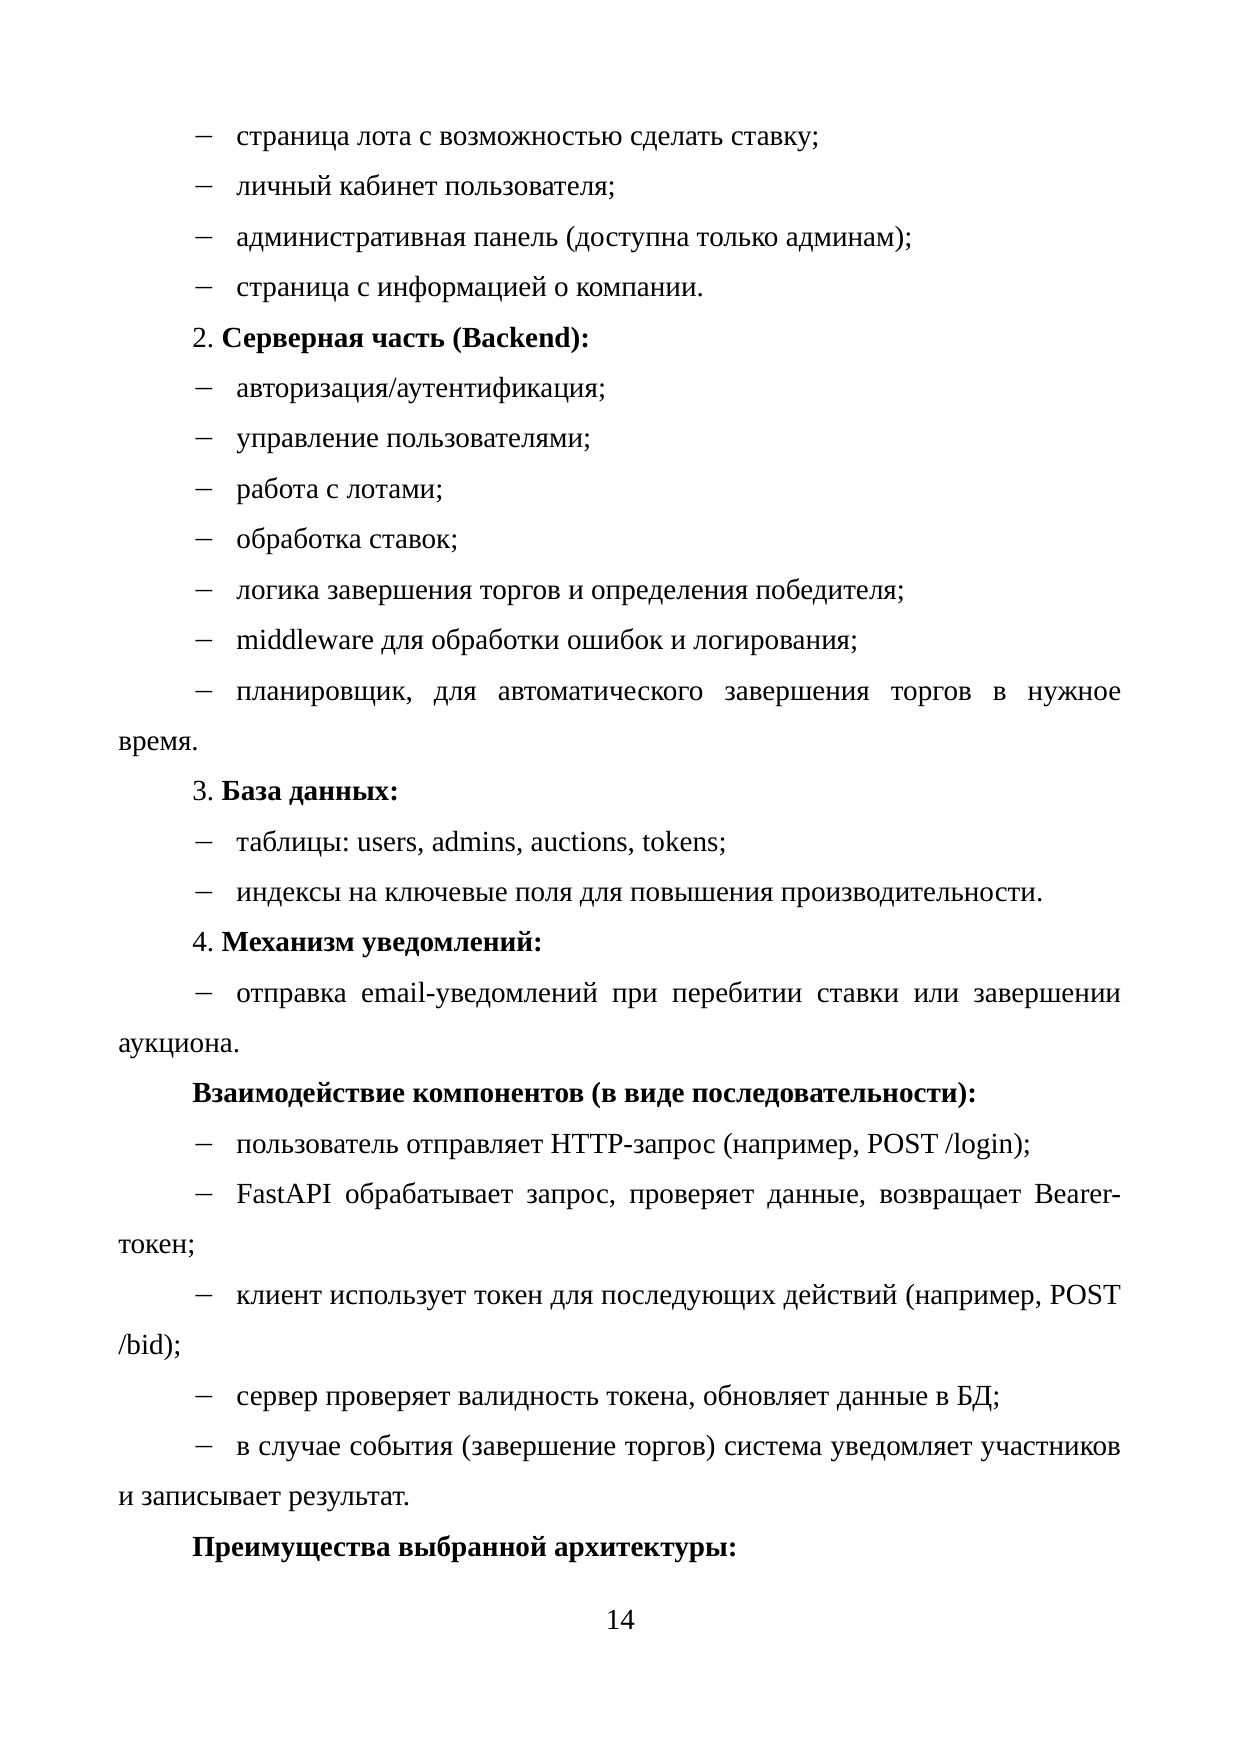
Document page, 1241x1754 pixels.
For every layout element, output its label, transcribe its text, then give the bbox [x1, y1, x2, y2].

list в случае события (завершение торгов) система уведомляет участников и записывает результат. [118, 1428, 1122, 1512]
text Преимущества выбранной архитектуры: [118, 1529, 1122, 1562]
list административная панель (доступна только админам); [118, 219, 1122, 253]
list отправка email-уведомлений при перебитии ставки или завершении аукциона. [118, 975, 1122, 1059]
list пользователь отправляет HTTP-запрос (например, POST /login); [118, 1126, 1122, 1159]
list таблицы: users, admins, auctions, tokens; [118, 824, 1122, 857]
list страница с информацией о компании. [118, 269, 1122, 303]
list личный кабинет пользователя; [118, 168, 1122, 202]
list обработка ставок; [118, 521, 1122, 555]
text Взаимодействие компонентов (в виде последовательности): [118, 1076, 1122, 1109]
list индексы на ключевые поля для повышения производительности. [118, 874, 1122, 908]
list управление пользователями; [118, 421, 1122, 454]
list Механизм уведомлений: [192, 924, 1122, 958]
list логика завершения торгов и определения победителя; [118, 572, 1122, 605]
list работа с лотами; [118, 471, 1122, 504]
list сервер проверяет валидность токена, обновляет данные в БД; [118, 1378, 1122, 1411]
list страница лота с возможностью сделать ставку; [118, 118, 1122, 152]
list Серверная часть (Backend): [192, 320, 1122, 353]
list авторизация/аутентификация; [118, 370, 1122, 404]
list FastAPI обрабатывает запрос, проверяет данные, возвращает Bearer-токен; [118, 1176, 1122, 1260]
list клиент использует токен для последующих действий (например, POST /bid); [118, 1277, 1122, 1361]
list планировщик, для автоматического завершения торгов в нужное время. [118, 673, 1122, 757]
list middleware для обработки ошибок и логирования; [118, 622, 1122, 656]
list База данных: [192, 773, 1122, 807]
